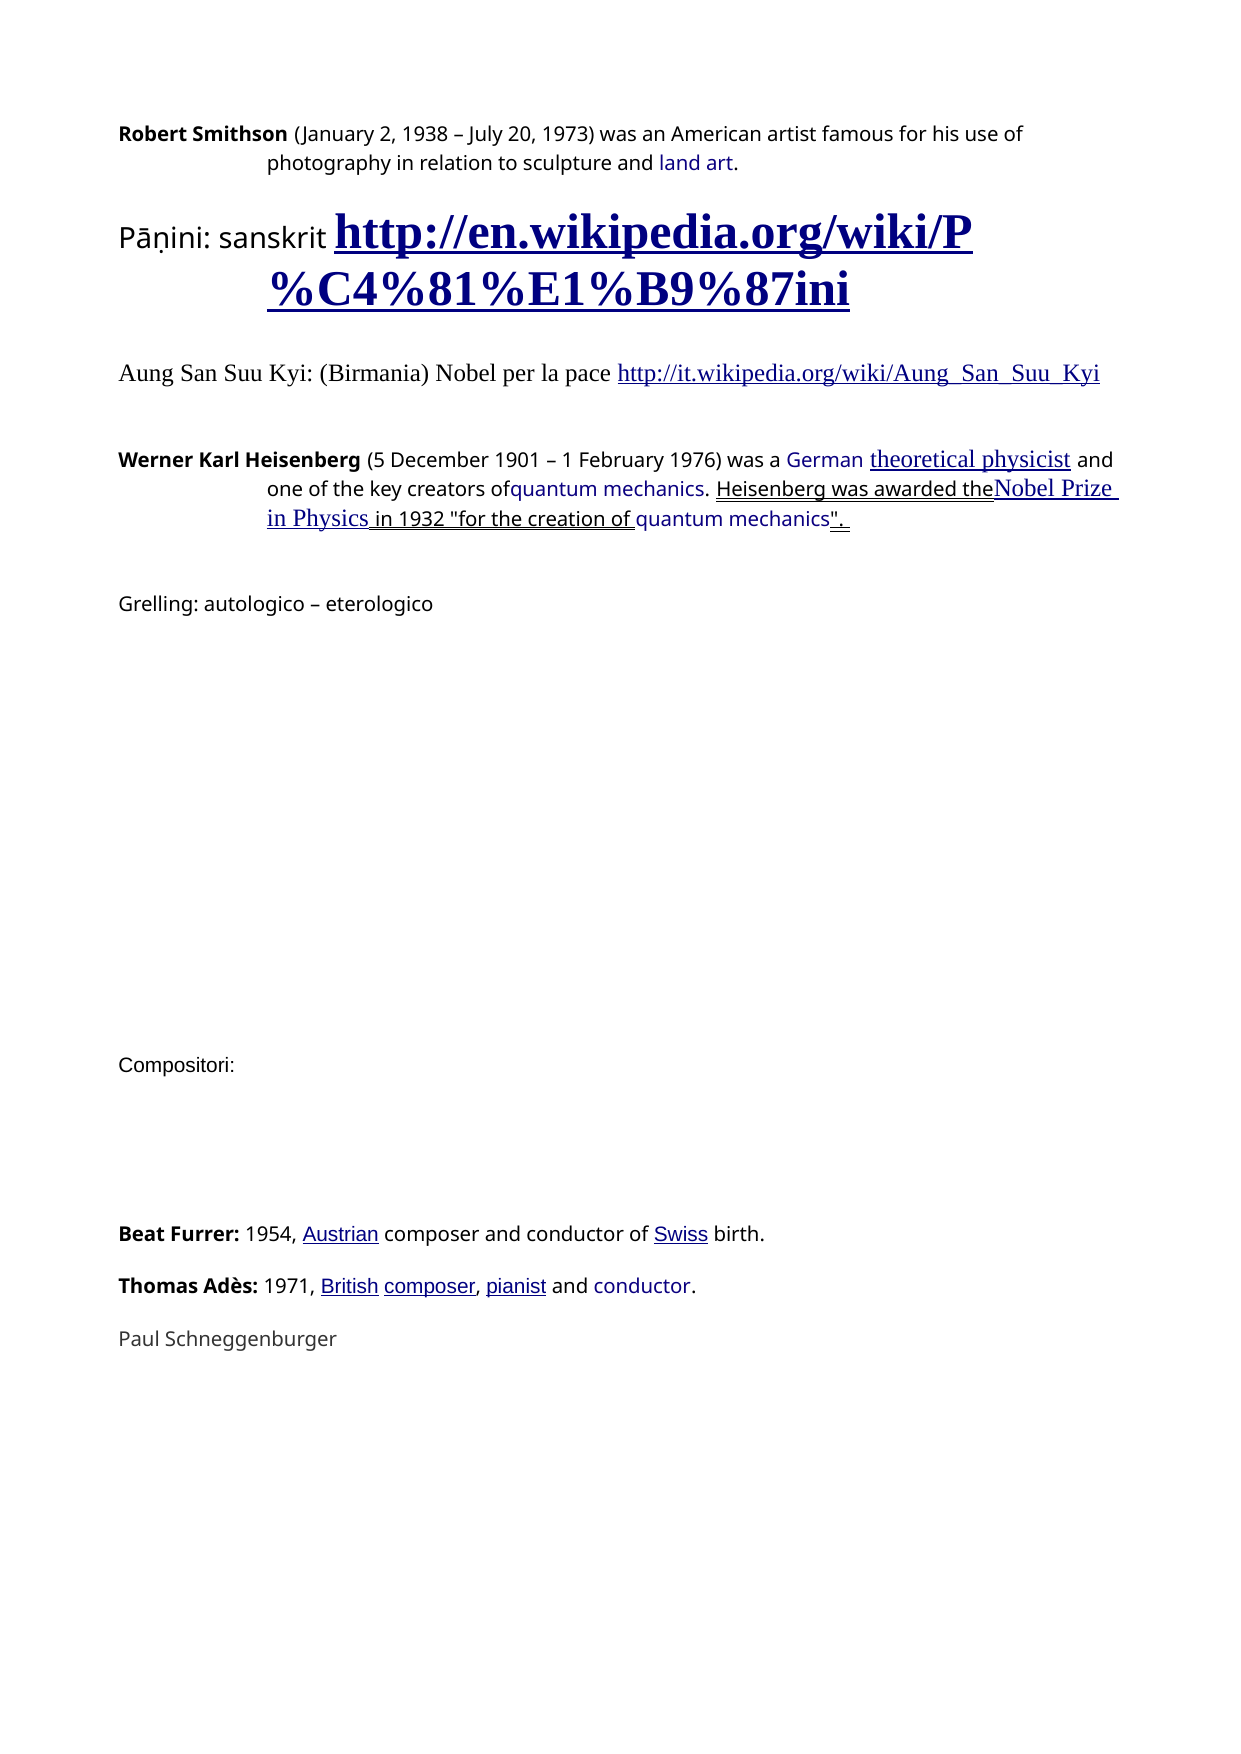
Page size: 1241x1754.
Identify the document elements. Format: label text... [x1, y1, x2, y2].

subtitle Pāṇini: sanskrit http://en.wikipedia.org/wiki/P%C4%81%E1%B9%87ini [118, 202, 1122, 317]
text Compositori: [118, 1053, 1122, 1077]
text Thomas Adès: 1971, British composer, pianist and conductor. [118, 1272, 1122, 1299]
text Paul Schneggenburger [118, 1323, 1122, 1352]
text Werner Karl Heisenberg (5 December 1901 – 1 February 1976) was a German theoretical physicist and one of the key creators ofquantum mechanics. Heisenberg was awarded theNobel Prize in Physics in 1932 "for the creation of quantum mechanics". [118, 444, 1122, 532]
text Aung San Suu Kyi: (Birmania) Nobel per la pace http://it.wikipedia.org/wiki/Aung_San_Suu_Kyi [118, 358, 1122, 387]
text Robert Smithson (January 2, 1938 – July 20, 1973) was an American artist famous for his use of photography in relation to sculpture and land art. [118, 118, 1122, 177]
text Beat Furrer: 1954, Austrian composer and conductor of Swiss birth. [118, 1220, 1122, 1248]
text Grelling: autologico – eterologico [118, 589, 1122, 617]
